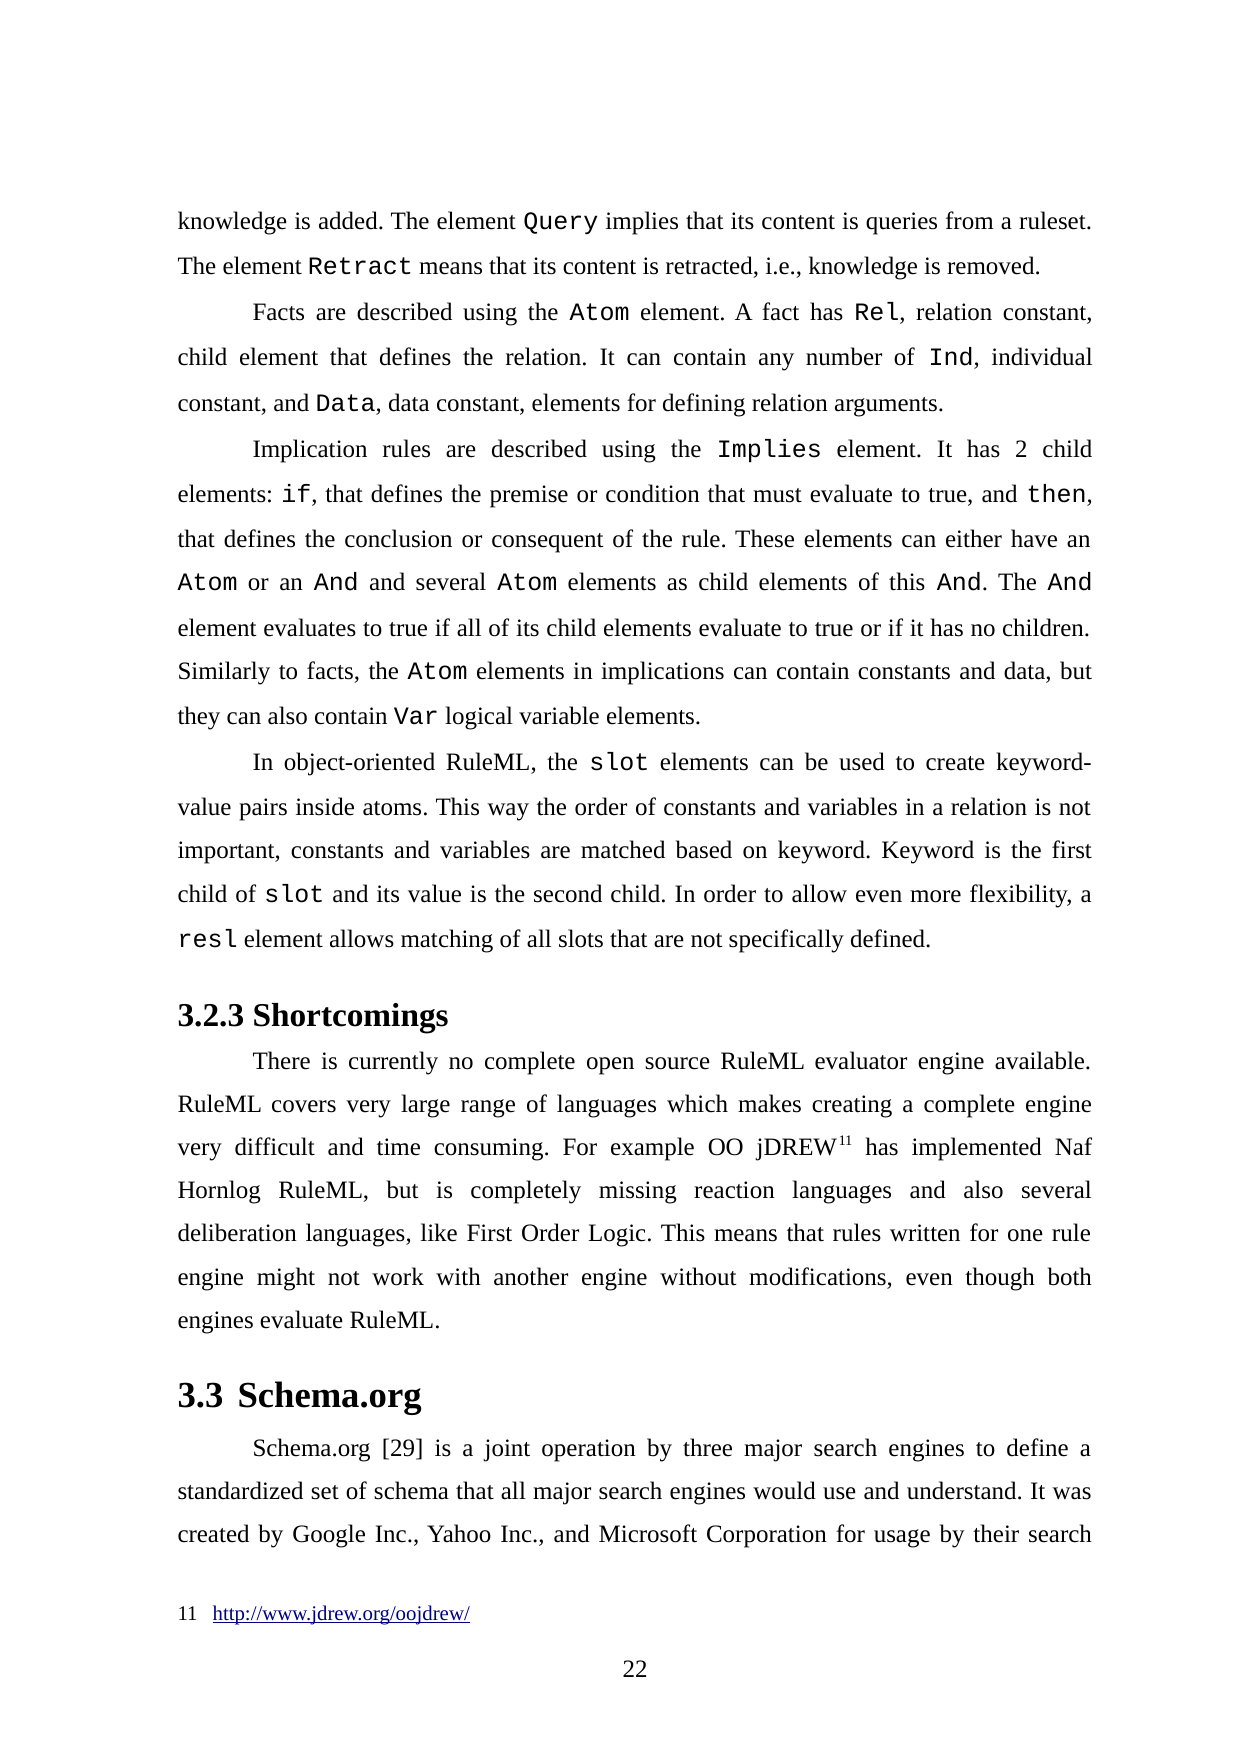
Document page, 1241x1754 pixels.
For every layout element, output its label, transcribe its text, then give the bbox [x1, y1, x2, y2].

subtitle Schema.org [177, 1373, 1093, 1415]
text http://www.jdrew.org/oojdrew/ [177, 1601, 1093, 1625]
text Facts are described using the Atom element. A fact has Rel, relation constant, child element that defines the relation. It can contain any number of Ind, individual constant, and Data, data constant, elements for defining relation arguments. [177, 297, 1093, 418]
text In object-oriented RuleML, the slot elements can be used to create keyword-value pairs inside atoms. This way the order of constants and variables in a relation is not important, constants and variables are matched based on keyword. Keyword is the first child of slot and its value is the second child. In order to allow even more flexibility, a resl element allows matching of all slots that are not specifically defined. [177, 747, 1093, 955]
text knowledge is added. The element Query implies that its content is queries from a ruleset. The element Retract means that its content is retracted, i.e., knowledge is removed. [177, 206, 1093, 282]
text Schema.org [29] is a joint operation by three major search engines to define a standardized set of schema that all major search engines would use and understand. It was created by Google Inc., Yahoo Inc., and Microsoft Corporation for usage by their search [177, 1433, 1093, 1548]
text Implication rules are described using the Implies element. It has 2 child elements: if, that defines the premise or condition that must evaluate to true, and then, that defines the conclusion or consequent of the rule. These elements can either have an Atom or an And and several Atom elements as child elements of this And. The And element evaluates to true if all of its child elements evaluate to true or if it has no children. Similarly to facts, the Atom elements in implications can contain constants and data, but they can also contain Var logical variable elements. [177, 434, 1093, 732]
subtitle Shortcomings [177, 995, 1093, 1033]
text There is currently no complete open source RuleML evaluator engine available. RuleML covers very large range of languages which makes creating a complete engine very difficult and time consuming. For example OO jDREW has implemented Naf Hornlog RuleML, but is completely missing reaction languages and also several deliberation languages, like First Order Logic. This means that rules written for one rule engine might not work with another engine without modifications, even though both engines evaluate RuleML. [177, 1046, 1093, 1333]
